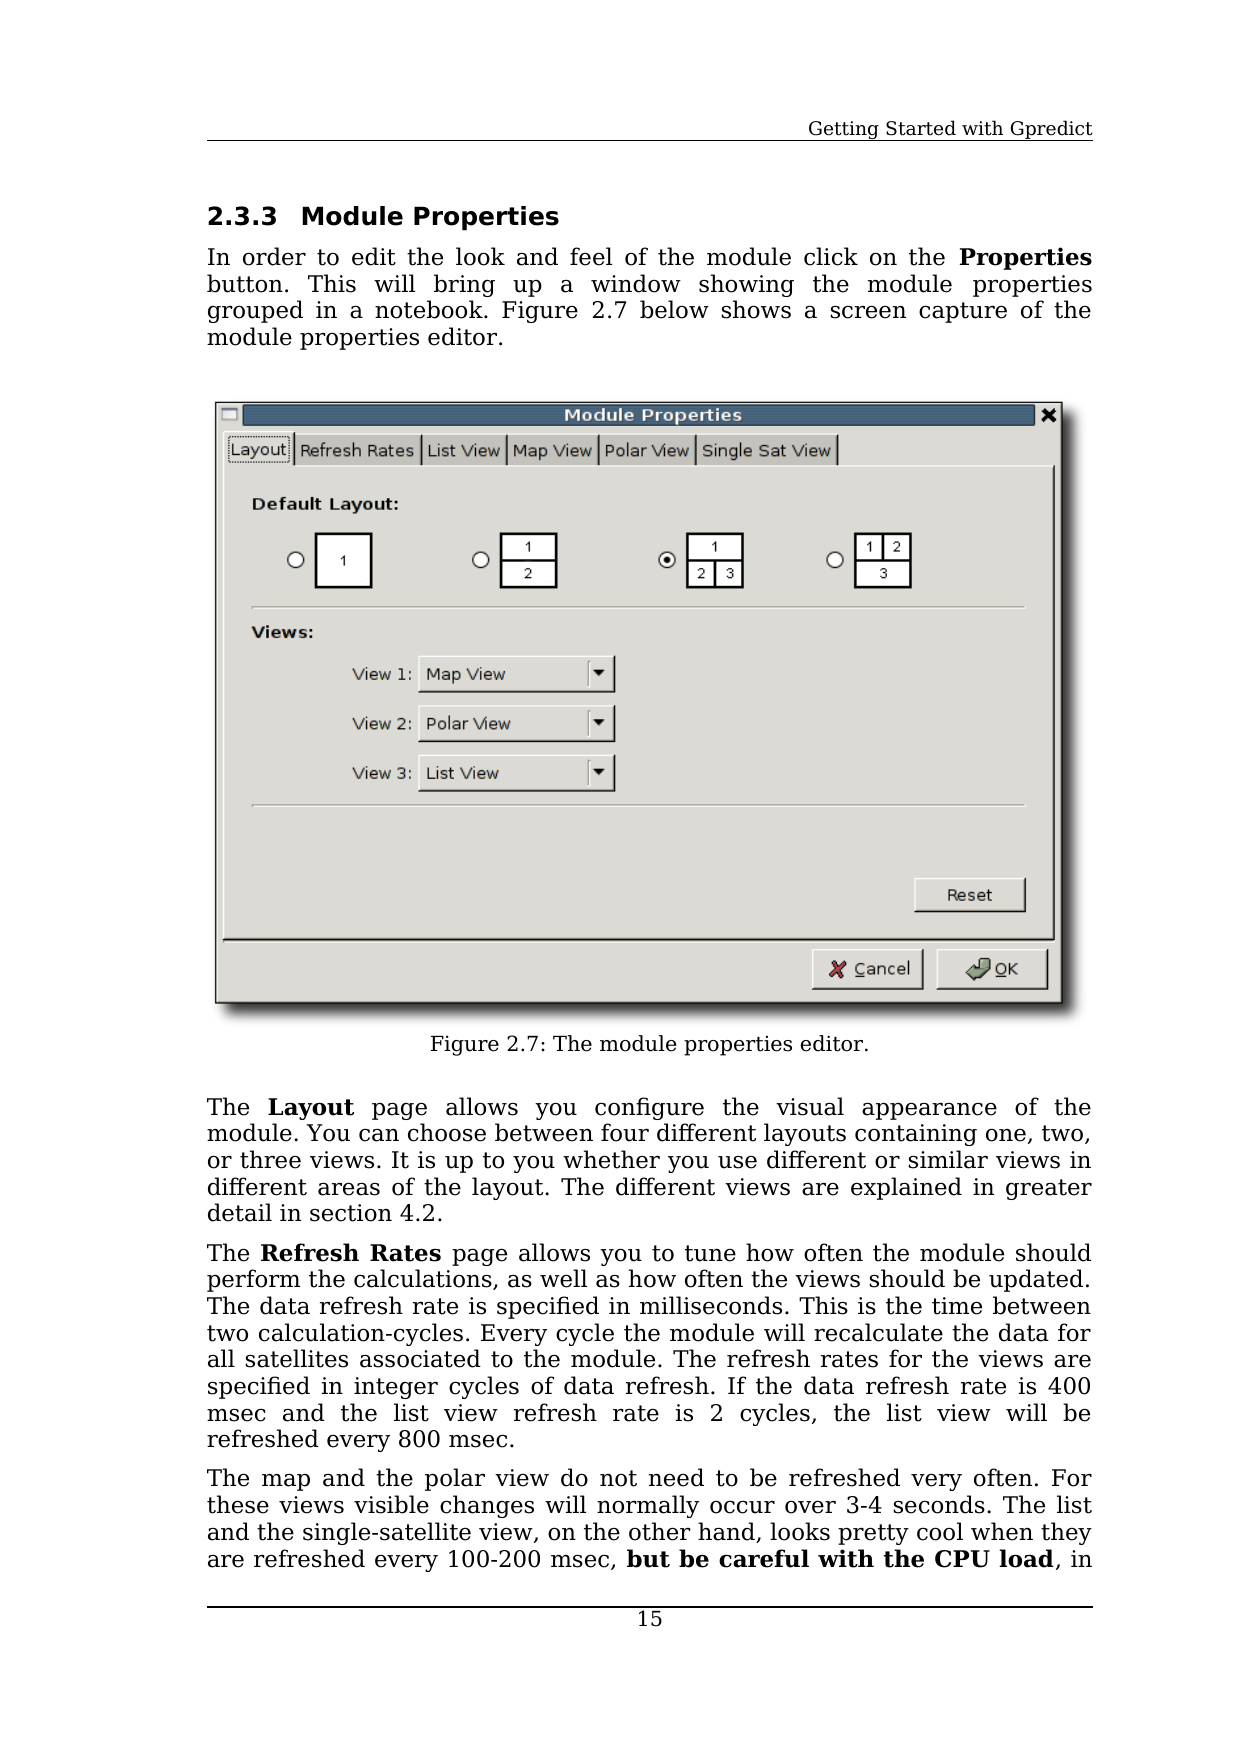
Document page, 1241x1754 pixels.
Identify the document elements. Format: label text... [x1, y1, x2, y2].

subtitle Module Properties [207, 202, 1093, 231]
text [207, 363, 1093, 393]
text The Layout page allows you configure the visual appearance of the module. You can choose between four different layouts containing one, two, or three views. It is up to you whether you use different or similar views in different areas of the layout. The different views are explained in greater detail in section 4.2. [207, 1057, 1093, 1227]
picture [206, 393, 1093, 1033]
text In order to edit the look and feel of the module click on the Properties button. This will bring up a window showing the module properties grouped in a notebook. Figure 2.7 below shows a screen capture of the module properties editor. [207, 244, 1093, 351]
text The map and the polar view do not need to be refreshed very often. For these views visible changes will normally occur over 3-4 seconds. The list and the single-satellite view, on the other hand, looks pretty cool when they are refreshed every 100-200 msec, but be careful with the CPU load, in [207, 1466, 1093, 1573]
text The Refresh Rates page allows you to tune how often the module should perform the calculations, as well as how often the views should be updated. The data refresh rate is specified in milliseconds. This is the time between two calculation-cycles. Every cycle the module will recalculate the data for all satellites associated to the module. The refresh rates for the views are specified in integer cycles of data refresh. If the data refresh rate is 400 msec and the list view refresh rate is 2 cycles, the list view will be refreshed every 800 msec. [207, 1239, 1093, 1453]
text Figure 2.7: The module properties editor. [207, 1033, 1093, 1057]
